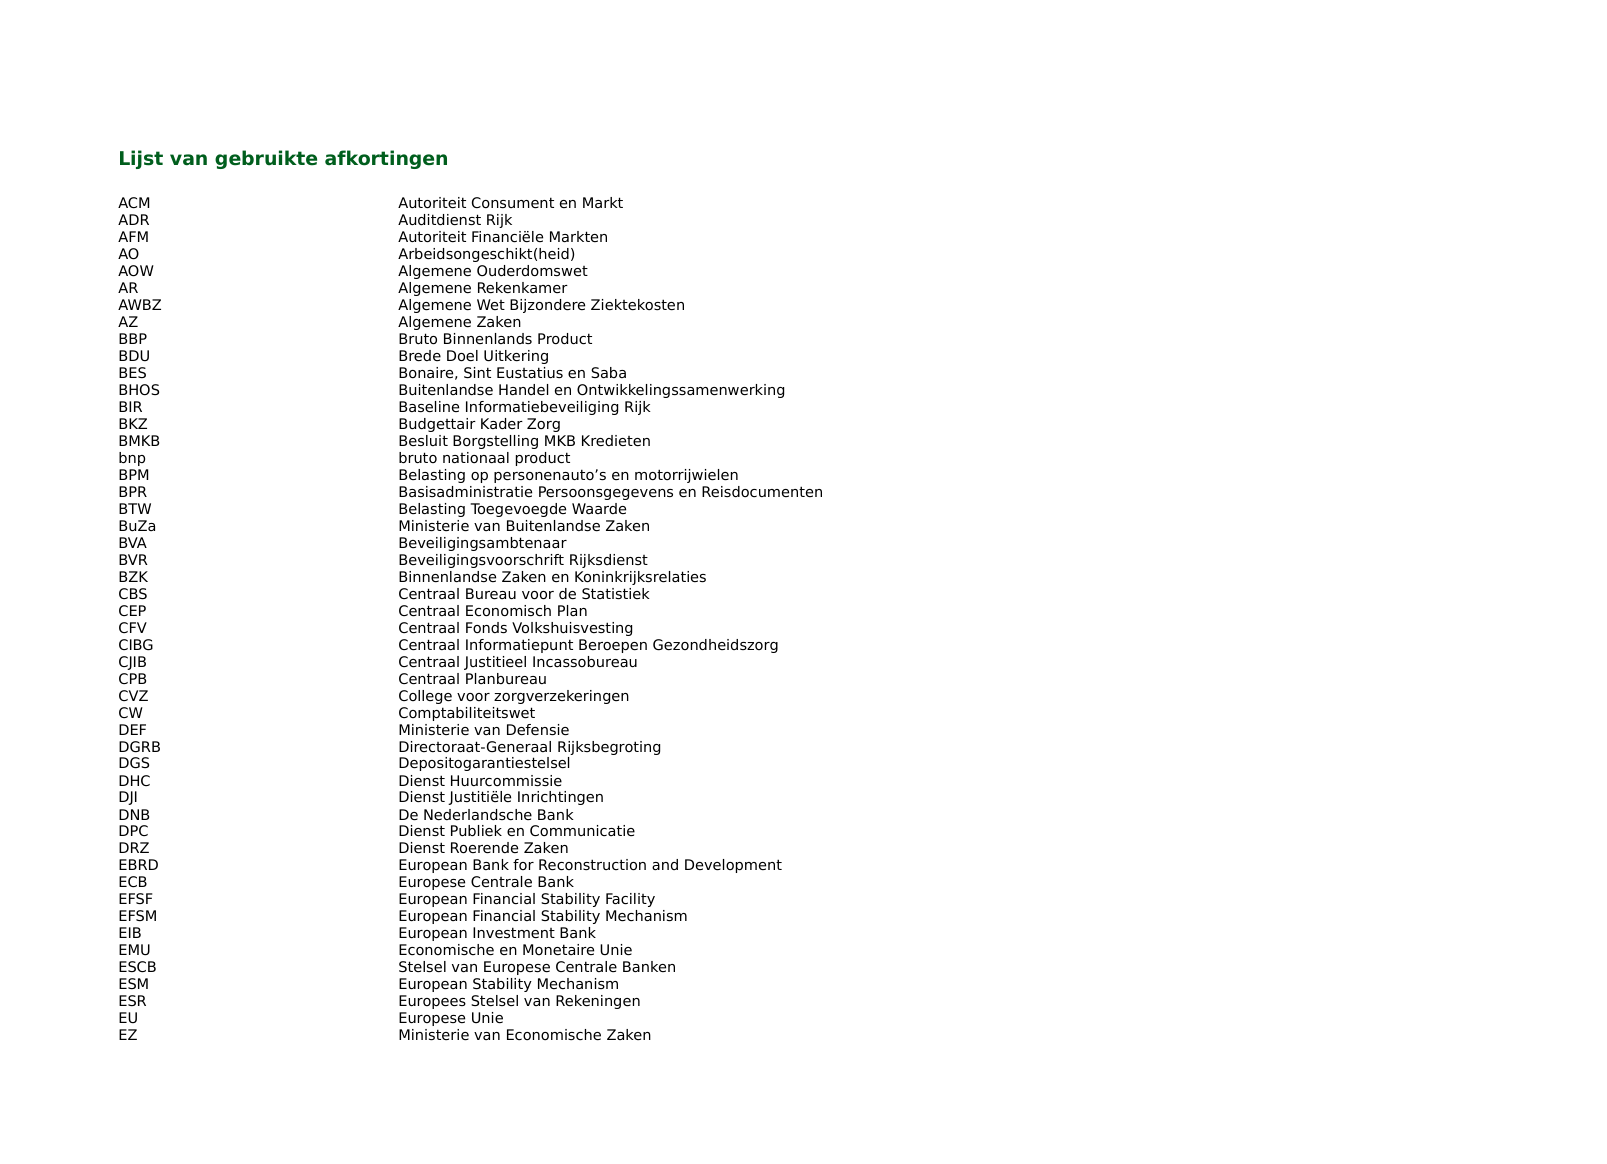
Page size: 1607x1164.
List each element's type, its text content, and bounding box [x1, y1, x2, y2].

table_cell Auditdienst Rijk [392, 212, 1488, 229]
table_cell European Financial Stability Facility [392, 891, 1488, 908]
table_cell Europese Centrale Bank [392, 874, 1488, 891]
table_cell DGRB [118, 739, 392, 755]
table_cell Centraal Economisch Plan [392, 603, 1488, 619]
table_cell CEP [118, 603, 392, 619]
subtitle Lijst van gebruikte afkortingen [118, 148, 1488, 170]
table_header ACM [118, 195, 392, 212]
table_cell Budgettair Kader Zorg [392, 416, 1488, 433]
table_cell BKZ [118, 416, 392, 433]
table_cell BuZa [118, 518, 392, 535]
table_cell CIBG [118, 637, 392, 653]
table_cell CPB [118, 671, 392, 687]
table_cell CFV [118, 620, 392, 637]
table_cell AZ [118, 314, 392, 331]
table_cell CVZ [118, 688, 392, 704]
table_cell bruto nationaal product [392, 450, 1488, 467]
table_cell BDU [118, 348, 392, 365]
table_cell DRZ [118, 840, 392, 857]
table_cell Ministerie van Buitenlandse Zaken [392, 518, 1488, 535]
table_cell Europees Stelsel van Rekeningen [392, 993, 1488, 1010]
table_cell Bruto Binnenlands Product [392, 331, 1488, 348]
table_cell Dienst Justitiële Inrichtingen [392, 789, 1488, 806]
table_cell CBS [118, 586, 392, 603]
table_cell Brede Doel Uitkering [392, 348, 1488, 365]
table_cell BBP [118, 331, 392, 348]
table_cell EIB [118, 925, 392, 942]
table_cell ECB [118, 874, 392, 891]
table_cell BMKB [118, 433, 392, 450]
table_cell Algemene Ouderdomswet [392, 263, 1488, 280]
table_cell Centraal Justitieel Incassobureau [392, 654, 1488, 671]
table_cell Economische en Monetaire Unie [392, 942, 1488, 959]
table_cell European Financial Stability Mechanism [392, 908, 1488, 925]
table_cell Centraal Informatiepunt Beroepen Gezondheidszorg [392, 637, 1488, 653]
table_cell Algemene Wet Bijzondere Ziektekosten [392, 297, 1488, 314]
table_cell AO [118, 246, 392, 263]
table_cell DGS [118, 755, 392, 772]
table_cell Besluit Borgstelling MKB Kredieten [392, 433, 1488, 450]
table_cell BTW [118, 501, 392, 518]
table_cell De Nederlandsche Bank [392, 806, 1488, 823]
table_cell Dienst Roerende Zaken [392, 840, 1488, 857]
table_cell CJIB [118, 654, 392, 671]
table_cell EU [118, 1010, 392, 1027]
table_cell EMU [118, 942, 392, 959]
table_cell Dienst Huurcommissie [392, 773, 1488, 789]
table_cell BVR [118, 552, 392, 569]
table_cell DPC [118, 823, 392, 840]
table_cell Beveiligingsambtenaar [392, 535, 1488, 552]
table_cell Directoraat-Generaal Rijksbegroting [392, 739, 1488, 755]
table_cell Arbeidsongeschikt(heid) [392, 246, 1488, 263]
table_cell bnp [118, 450, 392, 467]
table_cell Algemene Rekenkamer [392, 280, 1488, 297]
table_cell Stelsel van Europese Centrale Banken [392, 959, 1488, 976]
table_cell DJI [118, 789, 392, 806]
table_cell EFSM [118, 908, 392, 925]
table_cell Centraal Fonds Volkshuisvesting [392, 620, 1488, 637]
table_cell AFM [118, 229, 392, 246]
table_cell Baseline Informatiebeveiliging Rijk [392, 399, 1488, 416]
table_header Autoriteit Consument en Markt [392, 195, 1488, 212]
table_cell College voor zorgverzekeringen [392, 688, 1488, 704]
table_cell EBRD [118, 857, 392, 874]
table_cell AOW [118, 263, 392, 280]
table_cell European Stability Mechanism [392, 976, 1488, 993]
table_cell Beveiligingsvoorschrift Rijksdienst [392, 552, 1488, 569]
table_cell Belasting Toegevoegde Waarde [392, 501, 1488, 518]
table_cell AR [118, 280, 392, 297]
table_cell CW [118, 705, 392, 721]
table_cell Centraal Bureau voor de Statistiek [392, 586, 1488, 603]
table_cell Ministerie van Defensie [392, 721, 1488, 738]
table_cell BES [118, 365, 392, 382]
table_cell Autoriteit Financiële Markten [392, 229, 1488, 246]
table_cell Comptabiliteitswet [392, 705, 1488, 721]
table_cell Dienst Publiek en Communicatie [392, 823, 1488, 840]
table_cell Centraal Planbureau [392, 671, 1488, 687]
table_cell ESR [118, 993, 392, 1010]
table_cell EFSF [118, 891, 392, 908]
table_cell BIR [118, 399, 392, 416]
table_cell BPR [118, 484, 392, 501]
table_cell BZK [118, 569, 392, 586]
table_cell Buitenlandse Handel en Ontwikkelingssamenwerking [392, 382, 1488, 399]
table_cell Algemene Zaken [392, 314, 1488, 331]
table_cell ESM [118, 976, 392, 993]
table_cell Ministerie van Economische Zaken [392, 1027, 1488, 1044]
table_cell ESCB [118, 959, 392, 976]
table_cell BHOS [118, 382, 392, 399]
table_cell Europese Unie [392, 1010, 1488, 1027]
table_cell EZ [118, 1027, 392, 1044]
table_cell DHC [118, 773, 392, 789]
table_cell ADR [118, 212, 392, 229]
table_cell AWBZ [118, 297, 392, 314]
table_cell Bonaire, Sint Eustatius en Saba [392, 365, 1488, 382]
table_cell DNB [118, 806, 392, 823]
table_cell BPM [118, 467, 392, 484]
table_cell DEF [118, 721, 392, 738]
table_cell BVA [118, 535, 392, 552]
table_cell European Investment Bank [392, 925, 1488, 942]
table_cell Belasting op personenauto’s en motorrijwielen [392, 467, 1488, 484]
table_cell Depositogarantiestelsel [392, 755, 1488, 772]
table_cell Basisadministratie Persoonsgegevens en Reisdocumenten [392, 484, 1488, 501]
table_cell Binnenlandse Zaken en Koninkrijksrelaties [392, 569, 1488, 586]
table_cell European Bank for Reconstruction and Development [392, 857, 1488, 874]
